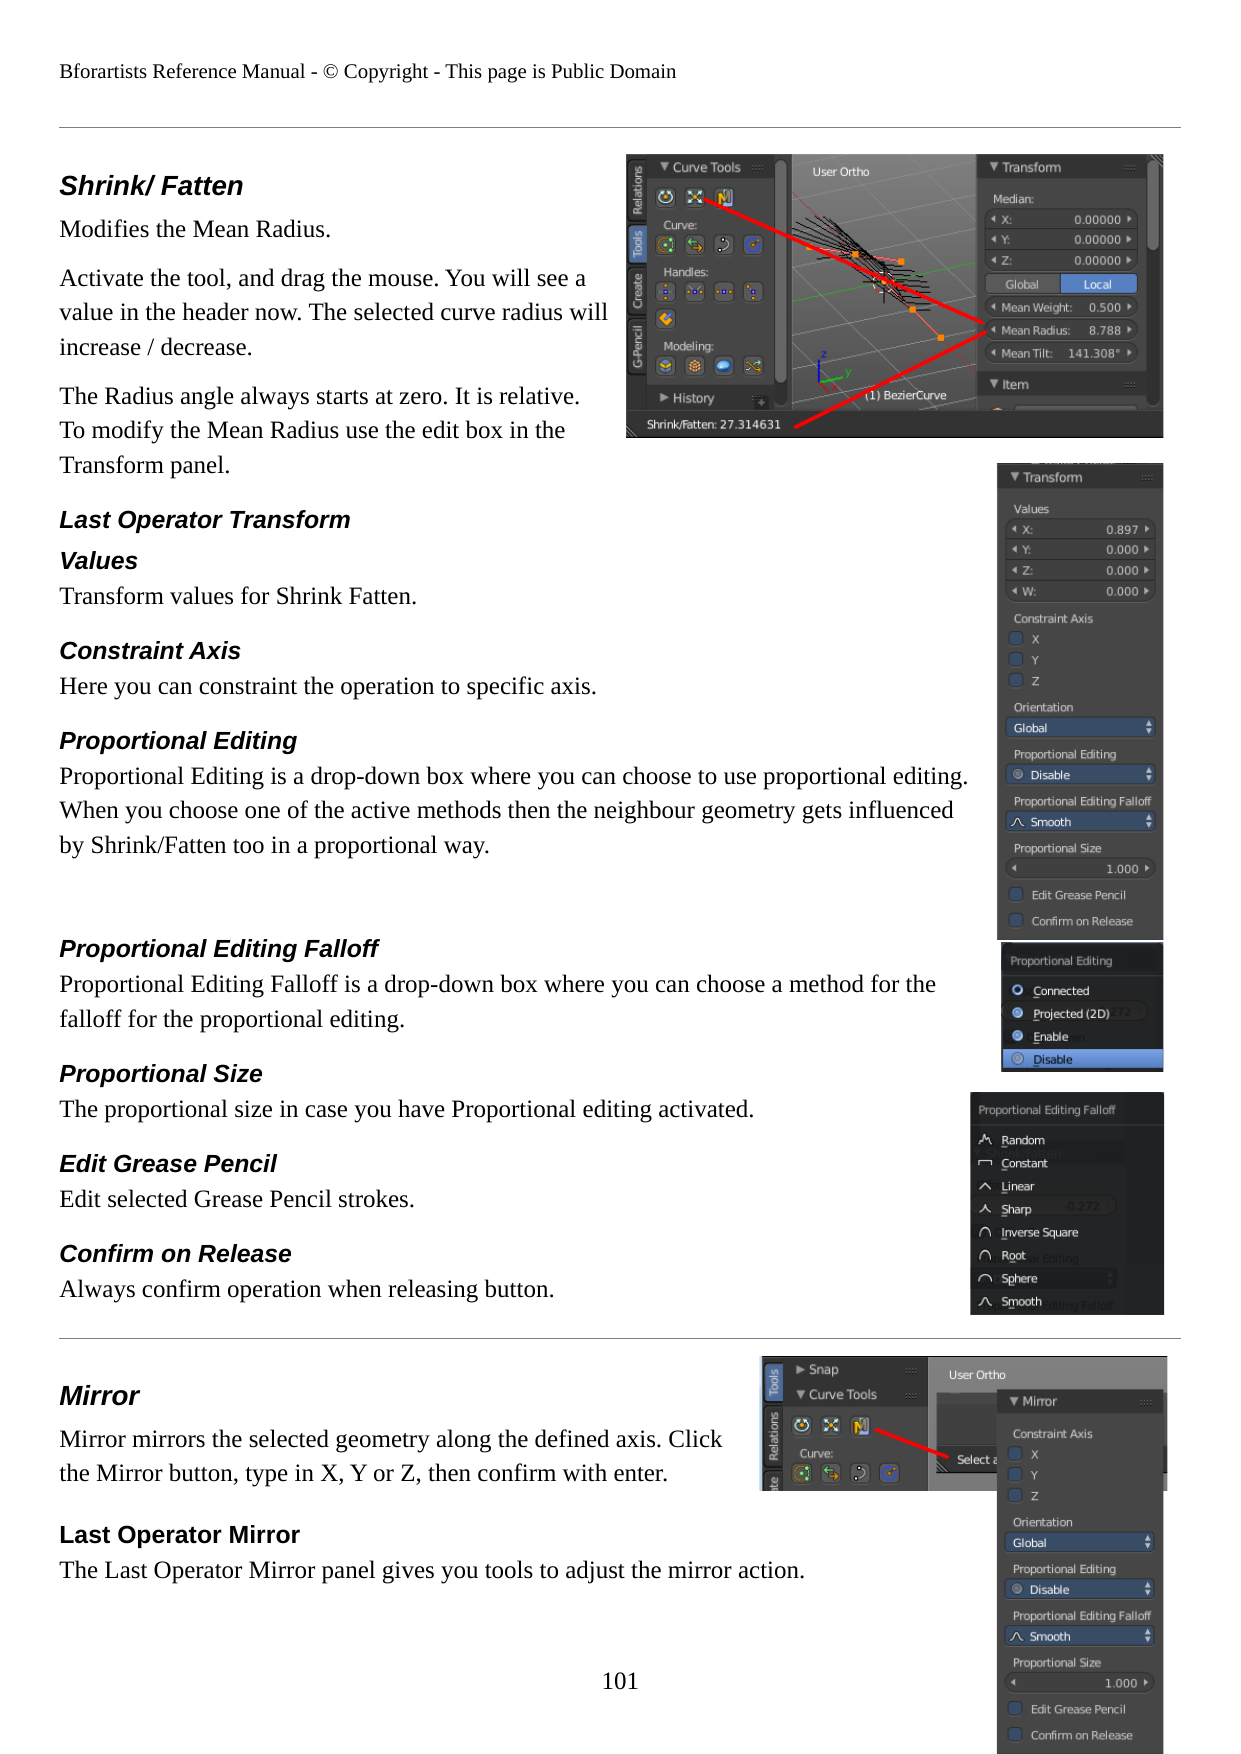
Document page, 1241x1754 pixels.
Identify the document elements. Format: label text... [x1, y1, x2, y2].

subtitle Mirror [59, 1380, 759, 1412]
subtitle Last Operator Mirror [59, 1520, 996, 1549]
subtitle Edit Grease Pencil [59, 1149, 970, 1178]
subtitle [1164, 1520, 1181, 1549]
subtitle Values [59, 546, 996, 574]
subtitle [1164, 636, 1181, 665]
text Always confirm operation when releasing button. [59, 1274, 970, 1303]
picture [970, 1092, 1165, 1315]
subtitle [1165, 1149, 1181, 1178]
subtitle Constraint Axis [59, 636, 996, 665]
text Transform values for Shrink Fatten. [59, 581, 996, 609]
subtitle Proportional Size [59, 1059, 1181, 1087]
subtitle Last Operator Transform [59, 505, 996, 533]
text Edit selected Grease Pencil strokes. [59, 1184, 970, 1213]
subtitle Proportional Editing Falloff [59, 934, 1181, 963]
subtitle Confirm on Release [59, 1239, 970, 1268]
subtitle [1165, 1239, 1181, 1268]
subtitle [1164, 726, 1181, 755]
text The proportional size in case you have Proportional editing activated. [59, 1094, 970, 1122]
text Modifies the Mean Radius. [59, 214, 626, 242]
text Here you can constraint the operation to specific axis. [59, 671, 996, 700]
picture [996, 463, 1164, 940]
text Proportional Editing Falloff is a drop-down box where you can choose a method for the falloff for the proportional editing. [59, 969, 1001, 1032]
subtitle Proportional Editing [59, 726, 996, 755]
picture [626, 154, 1164, 438]
subtitle [1164, 169, 1181, 201]
text Proportional Editing is a drop-down box where you can choose to use proportional editing. When you choose one of the active methods then the neighbour geometry gets influenced by Shrink/Fatten too in a proportional way. [59, 761, 996, 859]
text Mirror mirrors the selected geometry along the defined axis. Click the Mirror button, type in X, Y or Z, then confirm with enter. [59, 1424, 759, 1487]
subtitle [1164, 546, 1181, 574]
text The Last Operator Mirror panel gives you tools to adjust the mirror action. [59, 1555, 996, 1584]
picture [759, 1356, 1168, 1754]
text Activate the tool, and drag the mouse. You will see a value in the header now. The selected curve radius will increase / decrease. [59, 263, 626, 360]
subtitle [1164, 505, 1181, 533]
picture [1001, 942, 1164, 1072]
text The Radius angle always starts at zero. It is relative. To modify the Mean Radius use the edit box in the Transform panel. [59, 381, 1181, 478]
subtitle Shrink/ Fatten [59, 169, 626, 201]
subtitle [1168, 1380, 1181, 1412]
